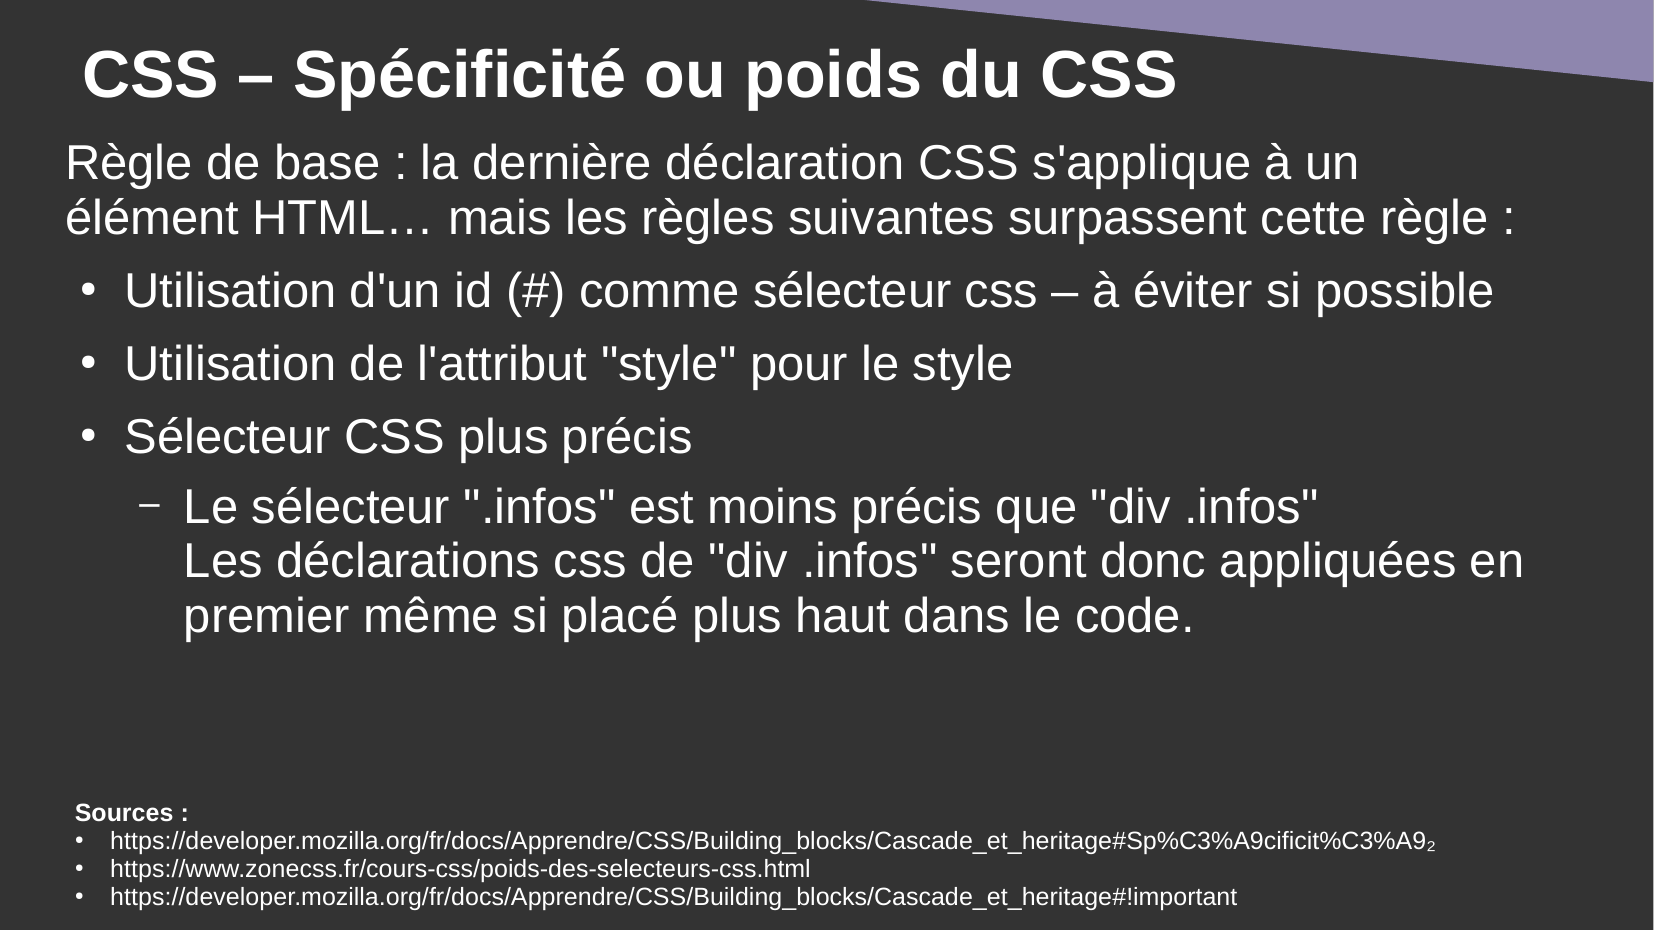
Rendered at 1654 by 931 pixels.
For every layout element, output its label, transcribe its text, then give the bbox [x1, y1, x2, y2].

text_box Sources : https://developer.mozilla.org/fr/docs/Apprendre/CSS/Building_blocks/Cascade_et_heritage#Sp%C3%A9cificit%C3%A9₂ https://www.zonecss.fr/cours-css/poids-des-selecteurs-css.html https://developer.mozilla.org/fr/docs/Apprendre/CSS/Building_blocks/Cascade_et_heritage#!important [60, 791, 1546, 931]
list Règle de base : la dernière déclaration CSS s'applique à un élément HTML… mais les règles suivantes surpassent cette règle : Utilisation d'un id (#) comme sélecteur css – à éviter si possible Utilisation de l'attribut "style" pour le style Sélecteur CSS plus précis Le sélecteur ".infos" est moins précis que "div .infos" Les déclarations css de "div .infos" seront donc appliquées en premier même si placé plus haut dans le code. [64, 135, 1546, 727]
title CSS – Spécificité ou poids du CSS [82, 37, 1571, 122]
text_box [864, 0, 1654, 83]
